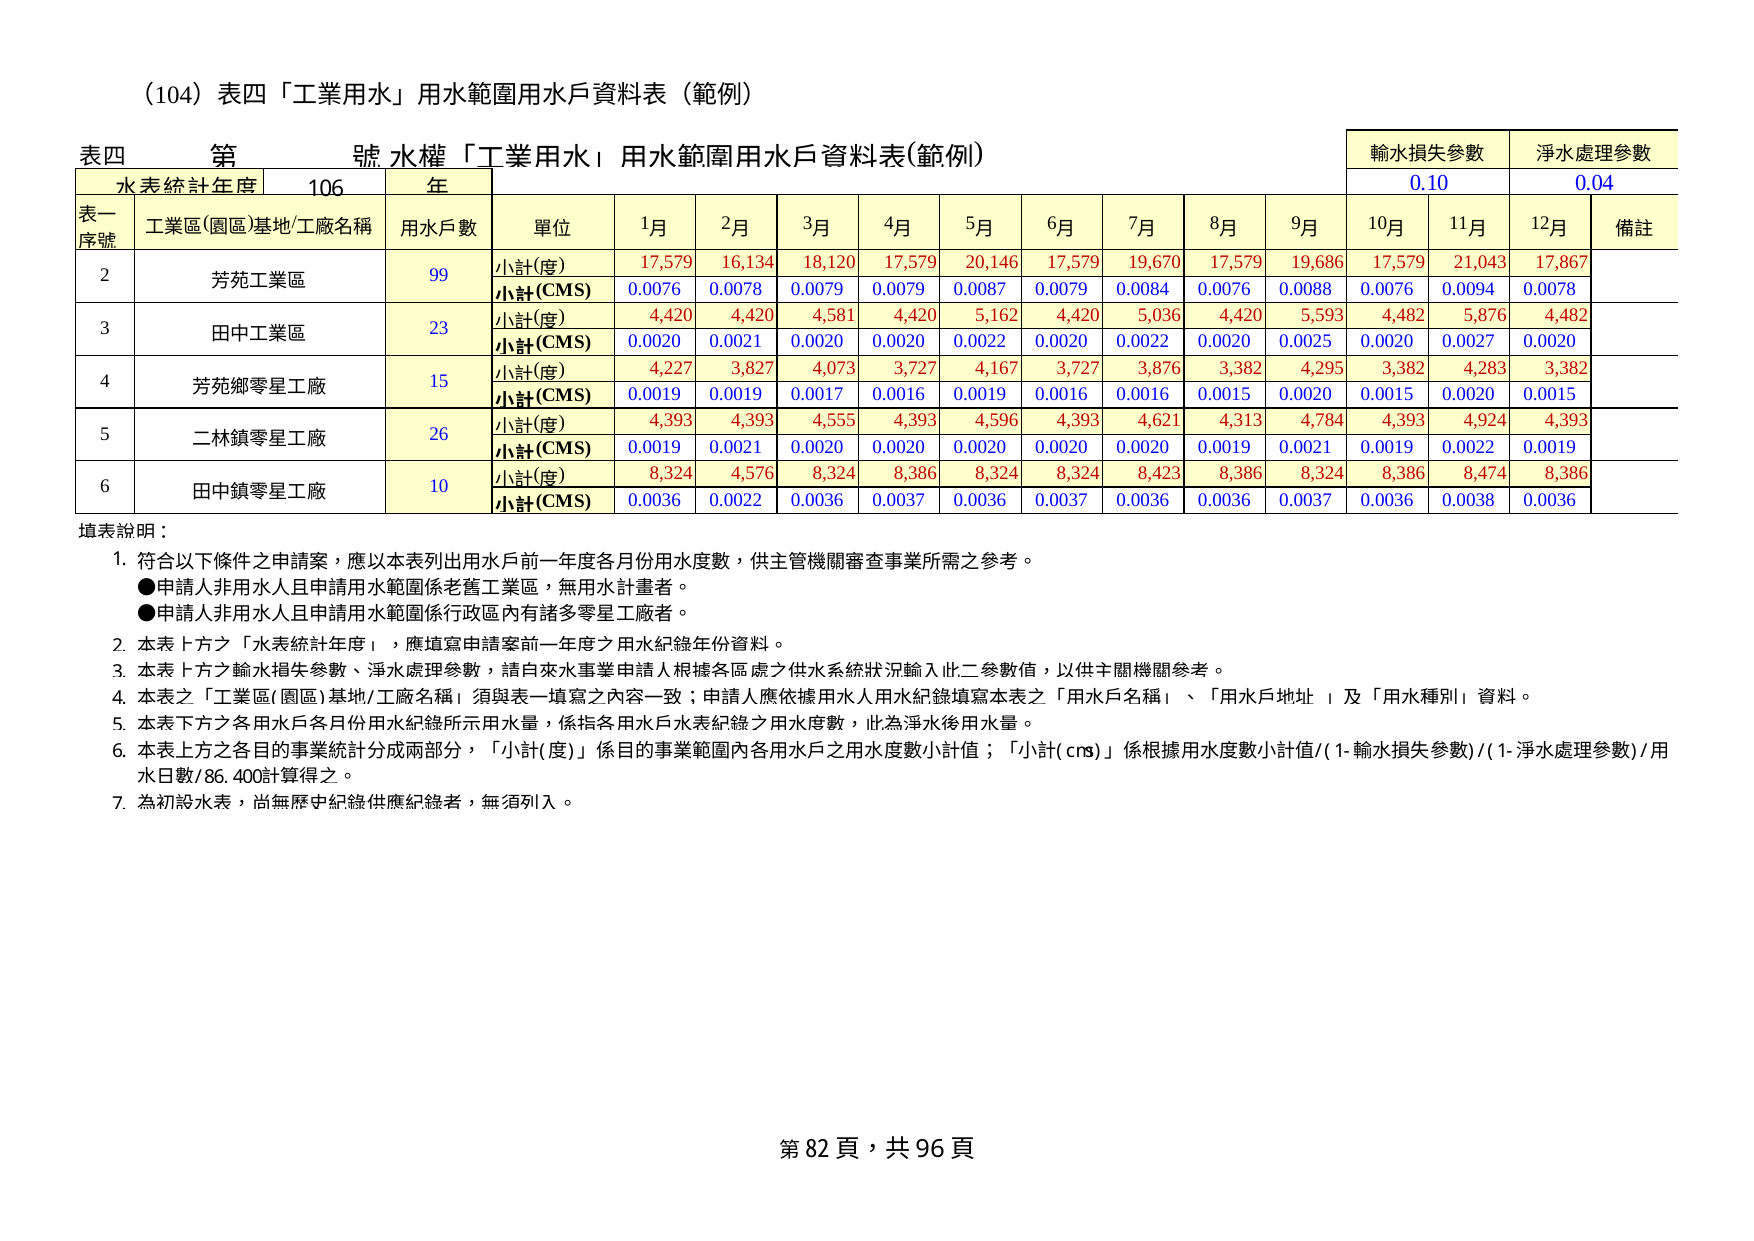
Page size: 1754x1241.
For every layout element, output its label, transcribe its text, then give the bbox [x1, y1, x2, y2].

subtitle 表四「工業用水」用水範圍用水戶資料表（範例） [217, 75, 1679, 111]
